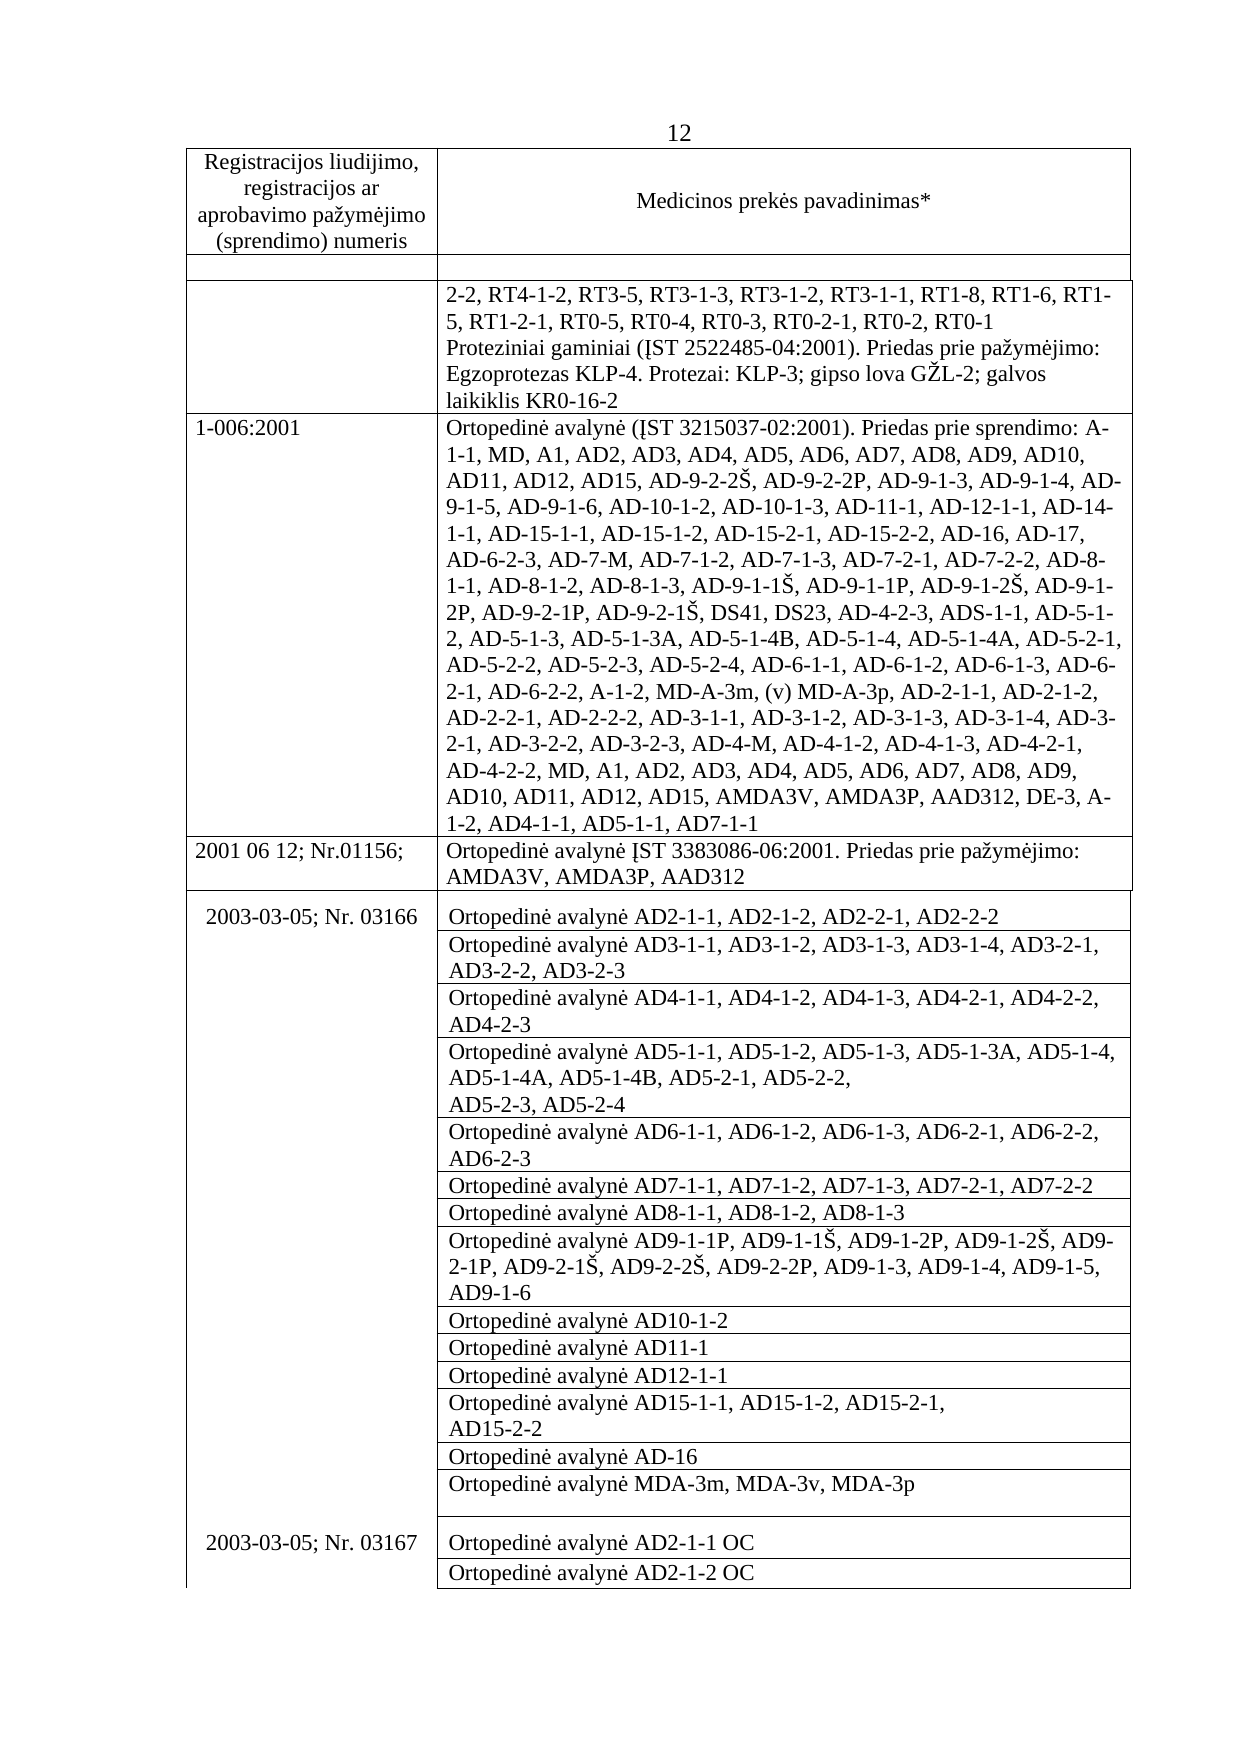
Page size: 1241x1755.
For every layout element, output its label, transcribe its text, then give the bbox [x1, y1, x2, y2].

table_cell Ortopedinė avalynė AD3-1-1, AD3-1-2, AD3-1-3, AD3-1-4, AD3-2-1, AD3-2-2, AD3-2-3 [438, 931, 1130, 983]
table_cell [187, 1117, 437, 1171]
table_cell Ortopedinė avalynė AD6-1-1, AD6-1-2, AD6-1-3, AD6-2-1, AD6-2-2, AD6-2-3 [438, 1118, 1130, 1171]
table_cell Ortopedinė avalynė ĮST 3383086-06:2001. Priedas prie pažymėjimo: AMDA3V, AMDA3P, AAD312 [438, 837, 1132, 890]
table_cell [187, 1361, 437, 1388]
table_cell [187, 1198, 437, 1226]
table_cell [187, 1333, 437, 1361]
table_cell [187, 255, 437, 280]
table_cell Ortopedinė avalynė MDA-3m, MDA-3v, MDA-3p [438, 1470, 1130, 1516]
table_cell Ortopedinė avalynė AD2-1-1 OC [438, 1517, 1130, 1558]
table_header Medicinos prekės pavadinimas* [438, 149, 1130, 253]
table_cell [187, 930, 437, 983]
table_cell [187, 1226, 437, 1306]
table_cell [187, 1442, 437, 1469]
table_header Registracijos liudijimo, registracijos ar aprobavimo pažymėjimo (sprendimo) numeris [187, 149, 437, 253]
table_cell Ortopedinė avalynė AD11-1 [438, 1334, 1130, 1361]
table_cell Ortopedinė avalynė AD2-1-2 OC [438, 1559, 1130, 1588]
table_cell 2001 06 12; Nr.01156; [187, 837, 437, 890]
table_cell [187, 281, 437, 413]
table_cell 2003-03-05; Nr. 03167 [187, 1516, 437, 1558]
table_cell Ortopedinė avalynė AD5-1-1, AD5-1-2, AD5-1-3, AD5-1-3A, AD5-1-4, AD5-1-4A, AD5-1-4B, AD5-2-1, AD5-2-2, AD5-2-3, AD5-2-4 [438, 1038, 1130, 1117]
table_cell [187, 1469, 437, 1516]
table_cell Ortopedinė avalynė (ĮST 3215037-02:2001). Priedas prie sprendimo: A-1-1, MD, A1, AD2, AD3, AD4, AD5, AD6, AD7, AD8, AD9, AD10, AD11, AD12, AD15, AD-9-2-2Š, AD-9-2-2P, AD-9-1-3, AD-9-1-4, AD-9-1-5, AD-9-1-6, AD-10-1-2, AD-10-1-3, AD-11-1, AD-12-1-1, AD-14-1-1, AD-15-1-1, AD-15-1-2, AD-15-2-1, AD-15-2-2, AD-16, AD-17, AD-6-2-3, AD-7-M, AD-7-1-2, AD-7-1-3, AD-7-2-1, AD-7-2-2, AD-8-1-1, AD-8-1-2, AD-8-1-3, AD-9-1-1Š, AD-9-1-1P, AD-9-1-2Š, AD-9-1-2P, AD-9-2-1P, AD-9-2-1Š, DS41, DS23, AD-4-2-3, ADS-1-1, AD-5-1-2, AD-5-1-3, AD-5-1-3A, AD-5-1-4B, AD-5-1-4, AD-5-1-4A, AD-5-2-1, AD-5-2-2, AD-5-2-3, AD-5-2-4, AD-6-1-1, AD-6-1-2, AD-6-1-3, AD-6-2-1, AD-6-2-2, A-1-2, MD-A-3m, (v) MD-A-3p, AD-2-1-1, AD-2-1-2, AD-2-2-1, AD-2-2-2, AD-3-1-1, AD-3-1-2, AD-3-1-3, AD-3-1-4, AD-3-2-1, AD-3-2-2, AD-3-2-3, AD-4-M, AD-4-1-2, AD-4-1-3, AD-4-2-1, AD-4-2-2, MD, A1, AD2, AD3, AD4, AD5, AD6, AD7, AD8, AD9, AD10, AD11, AD12, AD15, AMDA3V, AMDA3P, AAD312, DE-3, A-1-2, AD4-1-1, AD5-1-1, AD7-1-1 [438, 414, 1132, 836]
table_cell Ortopedinė avalynė AD12-1-1 [438, 1362, 1130, 1388]
table_cell Ortopedinė avalynė AD10-1-2 [438, 1307, 1130, 1333]
table_cell Ortopedinė avalynė AD4-1-1, AD4-1-2, AD4-1-3, AD4-2-1, AD4-2-2, AD4-2-3 [438, 984, 1130, 1037]
table_cell Ortopedinė avalynė AD7-1-1, AD7-1-2, AD7-1-3, AD7-2-1, AD7-2-2 [438, 1172, 1130, 1198]
table_cell Ortopedinė avalynė AD2-1-1, AD2-1-2, AD2-2-1, AD2-2-2 [438, 891, 1130, 929]
table_cell [187, 1306, 437, 1333]
table_cell Ortopedinė avalynė AD8-1-1, AD8-1-2, AD8-1-3 [438, 1199, 1130, 1226]
table_cell [187, 1171, 437, 1198]
table_cell [187, 1037, 437, 1117]
table_cell [187, 983, 437, 1037]
table_cell Ortopedinė avalynė AD-16 [438, 1443, 1130, 1469]
table_cell [187, 1558, 437, 1588]
table_cell Ortopedinė avalynė AD9-1-1P, AD9-1-1Š, AD9-1-2P, AD9-1-2Š, AD9-2-1P, AD9-2-1Š, AD9-2-2Š, AD9-2-2P, AD9-1-3, AD9-1-4, AD9-1-5, AD9-1-6 [438, 1227, 1130, 1306]
table_cell 2-2, RT4-1-2, RT3-5, RT3-1-3, RT3-1-2, RT3-1-1, RT1-8, RT1-6, RT1-5, RT1-2-1, RT0-5, RT0-4, RT0-3, RT0-2-1, RT0-2, RT0-1 Proteziniai gaminiai (ĮST 2522485-04:2001). Priedas prie pažymėjimo: Egzoprotezas KLP-4. Protezai: KLP-3; gipso lova GŽL-2; galvos laikiklis KR0-16-2 [438, 281, 1132, 413]
table_cell 1-006:2001 [187, 414, 437, 836]
table_cell 2003-03-05; Nr. 03166 [187, 891, 437, 929]
table_cell Ortopedinė avalynė AD15-1-1, AD15-1-2, AD15-2-1, AD15-2-2 [438, 1389, 1130, 1442]
table_cell [438, 255, 1130, 280]
table_cell [187, 1388, 437, 1442]
